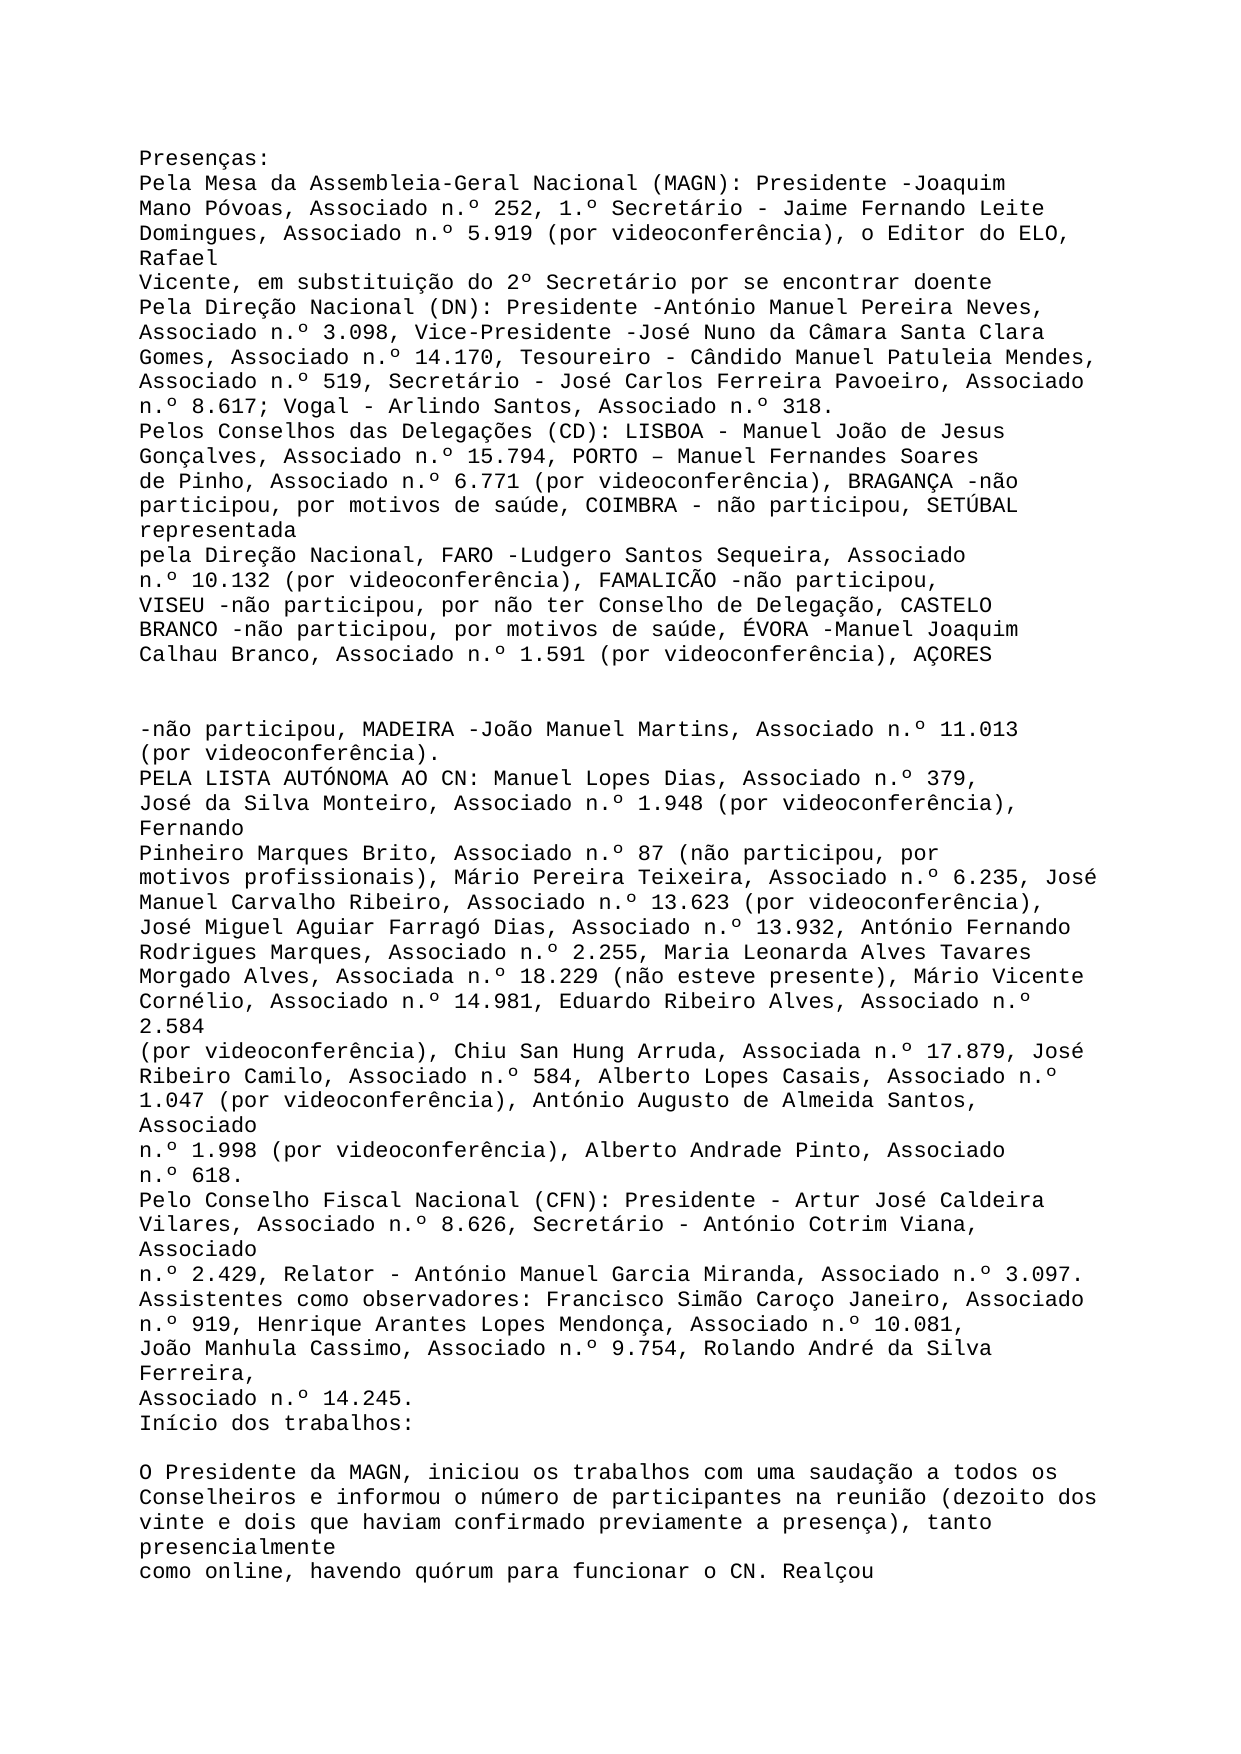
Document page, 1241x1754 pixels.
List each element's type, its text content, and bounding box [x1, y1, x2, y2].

text pela Direção Nacional, FARO -Ludgero Santos Sequeira, Associado [139, 544, 1101, 569]
text Pela Mesa da Assembleia-Geral Nacional (MAGN): Presidente -Joaquim [139, 172, 1101, 197]
text Rodrigues Marques, Associado n.º 2.255, Maria Leonarda Alves Tavares [139, 941, 1101, 966]
text Morgado Alves, Associada n.º 18.229 (não esteve presente), Mário Vicente [139, 966, 1101, 991]
text vinte e dois que haviam confirmado previamente a presença), tanto presencialmente [139, 1511, 1101, 1561]
text João Manhula Cassimo, Associado n.º 9.754, Rolando André da Silva Ferreira, [139, 1338, 1101, 1387]
text Assistentes como observadores: Francisco Simão Caroço Janeiro, Associado [139, 1288, 1101, 1313]
text Domingues, Associado n.º 5.919 (por videoconferência), o Editor do ELO, Rafael [139, 222, 1101, 272]
text n.º 10.132 (por videoconferência), FAMALICÃO -não participou, [139, 569, 1101, 594]
text Pelo Conselho Fiscal Nacional (CFN): Presidente - Artur José Caldeira [139, 1189, 1101, 1214]
text Gomes, Associado n.º 14.170, Tesoureiro - Cândido Manuel Patuleia Mendes, [139, 346, 1101, 371]
text n.º 618. [139, 1164, 1101, 1189]
text Gonçalves, Associado n.º 15.794, PORTO – Manuel Fernandes Soares [139, 445, 1101, 470]
text 1.047 (por videoconferência), António Augusto de Almeida Santos, Associado [139, 1090, 1101, 1139]
text BRANCO -não participou, por motivos de saúde, ÉVORA -Manuel Joaquim [139, 619, 1101, 643]
text Ribeiro Camilo, Associado n.º 584, Alberto Lopes Casais, Associado n.º [139, 1065, 1101, 1090]
text n.º 8.617; Vogal - Arlindo Santos, Associado n.º 318. [139, 396, 1101, 420]
text Manuel Carvalho Ribeiro, Associado n.º 13.623 (por videoconferência), [139, 891, 1101, 916]
text José da Silva Monteiro, Associado n.º 1.948 (por videoconferência), Fernando [139, 792, 1101, 842]
text Início dos trabalhos: [139, 1412, 1101, 1437]
text Presenças: [139, 148, 1101, 172]
text PELA LISTA AUTÓNOMA AO CN: Manuel Lopes Dias, Associado n.º 379, [139, 767, 1101, 792]
text (por videoconferência). [139, 743, 1101, 767]
text n.º 1.998 (por videoconferência), Alberto Andrade Pinto, Associado [139, 1139, 1101, 1164]
text José Miguel Aguiar Farragó Dias, Associado n.º 13.932, António Fernando [139, 916, 1101, 941]
text n.º 2.429, Relator - António Manuel Garcia Miranda, Associado n.º 3.097. [139, 1263, 1101, 1288]
text Pinheiro Marques Brito, Associado n.º 87 (não participou, por [139, 842, 1101, 867]
text Vicente, em substituição do 2º Secretário por se encontrar doente [139, 272, 1101, 296]
text motivos profissionais), Mário Pereira Teixeira, Associado n.º 6.235, José [139, 867, 1101, 891]
text Associado n.º 3.098, Vice-Presidente -José Nuno da Câmara Santa Clara [139, 321, 1101, 346]
text Pelos Conselhos das Delegações (CD): LISBOA - Manuel João de Jesus [139, 420, 1101, 445]
text Cornélio, Associado n.º 14.981, Eduardo Ribeiro Alves, Associado n.º 2.584 [139, 991, 1101, 1040]
text -não participou, MADEIRA -João Manuel Martins, Associado n.º 11.013 [139, 718, 1101, 743]
text (por videoconferência), Chiu San Hung Arruda, Associada n.º 17.879, José [139, 1040, 1101, 1065]
text Vilares, Associado n.º 8.626, Secretário - António Cotrim Viana, Associado [139, 1214, 1101, 1263]
text Conselheiros e informou o número de participantes na reunião (dezoito dos [139, 1486, 1101, 1511]
text participou, por motivos de saúde, COIMBRA - não participou, SETÚBAL representada [139, 495, 1101, 544]
text Associado n.º 519, Secretário - José Carlos Ferreira Pavoeiro, Associado [139, 371, 1101, 396]
text n.º 919, Henrique Arantes Lopes Mendonça, Associado n.º 10.081, [139, 1313, 1101, 1338]
text Calhau Branco, Associado n.º 1.591 (por videoconferência), AÇORES [139, 643, 1101, 668]
text Pela Direção Nacional (DN): Presidente -António Manuel Pereira Neves, [139, 296, 1101, 321]
text Mano Póvoas, Associado n.º 252, 1.º Secretário - Jaime Fernando Leite [139, 197, 1101, 222]
text Associado n.º 14.245. [139, 1387, 1101, 1412]
text VISEU -não participou, por não ter Conselho de Delegação, CASTELO [139, 594, 1101, 619]
text O Presidente da MAGN, iniciou os trabalhos com uma saudação a todos os [139, 1462, 1101, 1486]
text de Pinho, Associado n.º 6.771 (por videoconferência), BRAGANÇA -não [139, 470, 1101, 495]
text como online, havendo quórum para funcionar o CN. Realçou [139, 1561, 1101, 1586]
